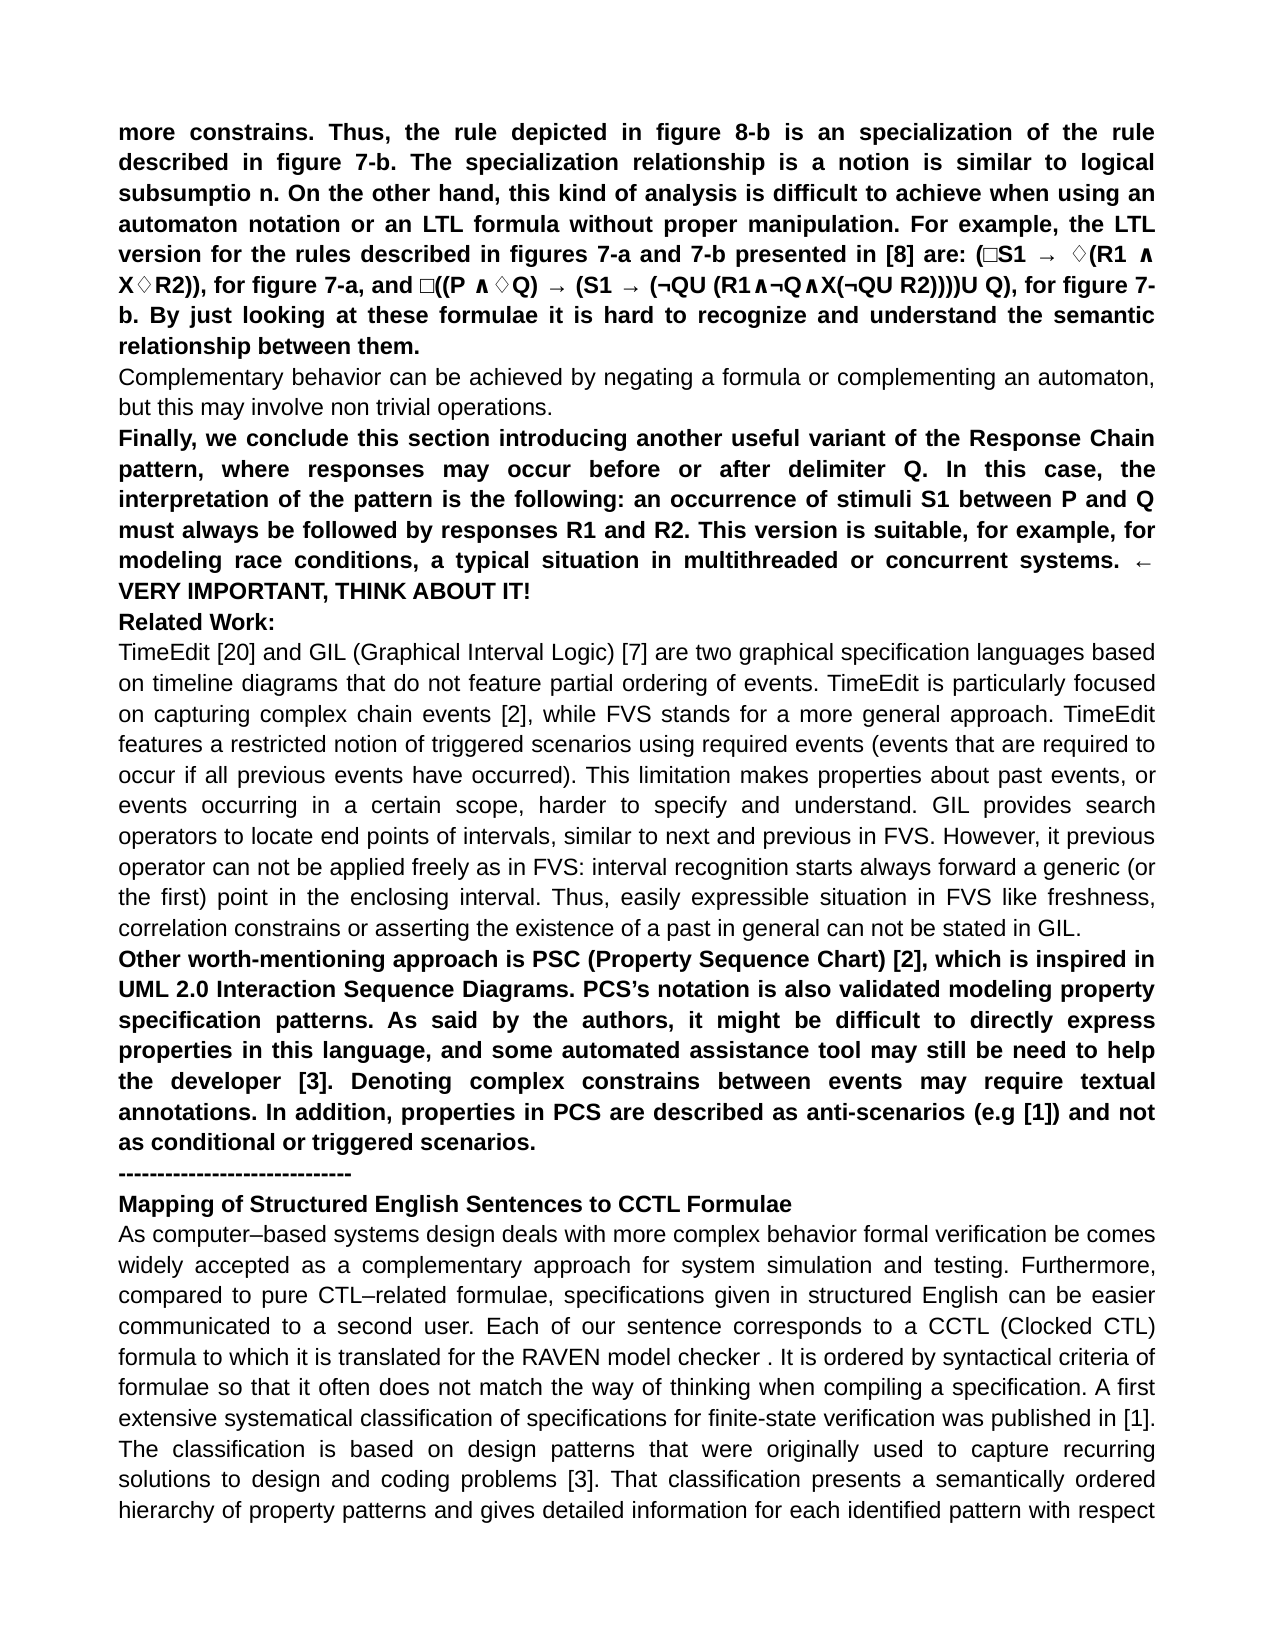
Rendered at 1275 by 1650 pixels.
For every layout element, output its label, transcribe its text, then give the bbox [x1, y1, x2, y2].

text more constrains. Thus, the rule depicted in figure 8-b is an specialization of the rule described in figure 7-b. The specialization relationship is a notion is similar to logical subsumptio n. On the other hand, this kind of analysis is difficult to achieve when using an automaton notation or an LTL formula without proper manipulation. For example, the LTL version for the rules described in figures 7-a and 7-b presented in [8] are: (□S1 → ♢(R1 ∧ X♢R2)), for figure 7-a, and □((P ∧♢Q) → (S1 → (¬QU (R1∧¬Q∧X(¬QU R2))))U Q), for figure 7-b. By just looking at these formulae it is hard to recognize and understand the semantic relationship between them. [118, 118, 1157, 359]
text Mapping of Structured English Sentences to CCTL Formulae [118, 1190, 1157, 1217]
text Complementary behavior can be achieved by negating a formula or complementing an automaton, but this may involve non trivial operations. [118, 363, 1157, 421]
text Related Work: [118, 608, 1157, 635]
text Finally, we conclude this section introducing another useful variant of the Response Chain pattern, where responses may occur before or after delimiter Q. In this case, the interpretation of the pattern is the following: an occurrence of stimuli S1 between P and Q must always be followed by responses R1 and R2. This version is suitable, for example, for modeling race conditions, a typical situation in multithreaded or concurrent systems. ← VERY IMPORTANT, THINK ABOUT IT! [118, 424, 1157, 604]
text As computer–based systems design deals with more complex behavior formal verification be comes widely accepted as a complementary approach for system simulation and testing. Furthermore, compared to pure CTL–related formulae, specifications given in structured English can be easier communicated to a second user. Each of our sentence corresponds to a CCTL (Clocked CTL) formula to which it is translated for the RAVEN model checker . It is ordered by syntactical criteria of formulae so that it often does not match the way of thinking when compiling a specification. A first extensive systematical classification of specifications for finite-state verification was published in [1]. The classification is based on design patterns that were originally used to capture recurring solutions to design and coding problems [3]. That classification presents a semantically ordered hierarchy of property patterns and gives detailed information for each identified pattern with respect [118, 1221, 1157, 1523]
text Other worth-mentioning approach is PSC (Property Sequence Chart) [2], which is inspired in UML 2.0 Interaction Sequence Diagrams. PCS’s notation is also validated modeling property specification patterns. As said by the authors, it might be difficult to directly express properties in this language, and some automated assistance tool may still be need to help the developer [3]. Denoting complex constrains between events may require textual annotations. In addition, properties in PCS are described as anti-scenarios (e.g [1]) and not as conditional or triggered scenarios. [118, 945, 1157, 1156]
text ------------------------------ [118, 1159, 1157, 1186]
text TimeEdit [20] and GIL (Graphical Interval Logic) [7] are two graphical specification languages based on timeline diagrams that do not feature partial ordering of events. TimeEdit is particularly focused on capturing complex chain events [2], while FVS stands for a more general approach. TimeEdit features a restricted notion of triggered scenarios using required events (events that are required to occur if all previous events have occurred). This limitation makes properties about past events, or events occurring in a certain scope, harder to specify and understand. GIL provides search operators to locate end points of intervals, similar to next and previous in FVS. However, it previous operator can not be applied freely as in FVS: interval recognition starts always forward a generic (or the first) point in the enclosing interval. Thus, easily expressible situation in FVS like freshness, correlation constrains or asserting the existence of a past in general can not be stated in GIL. [118, 639, 1157, 941]
